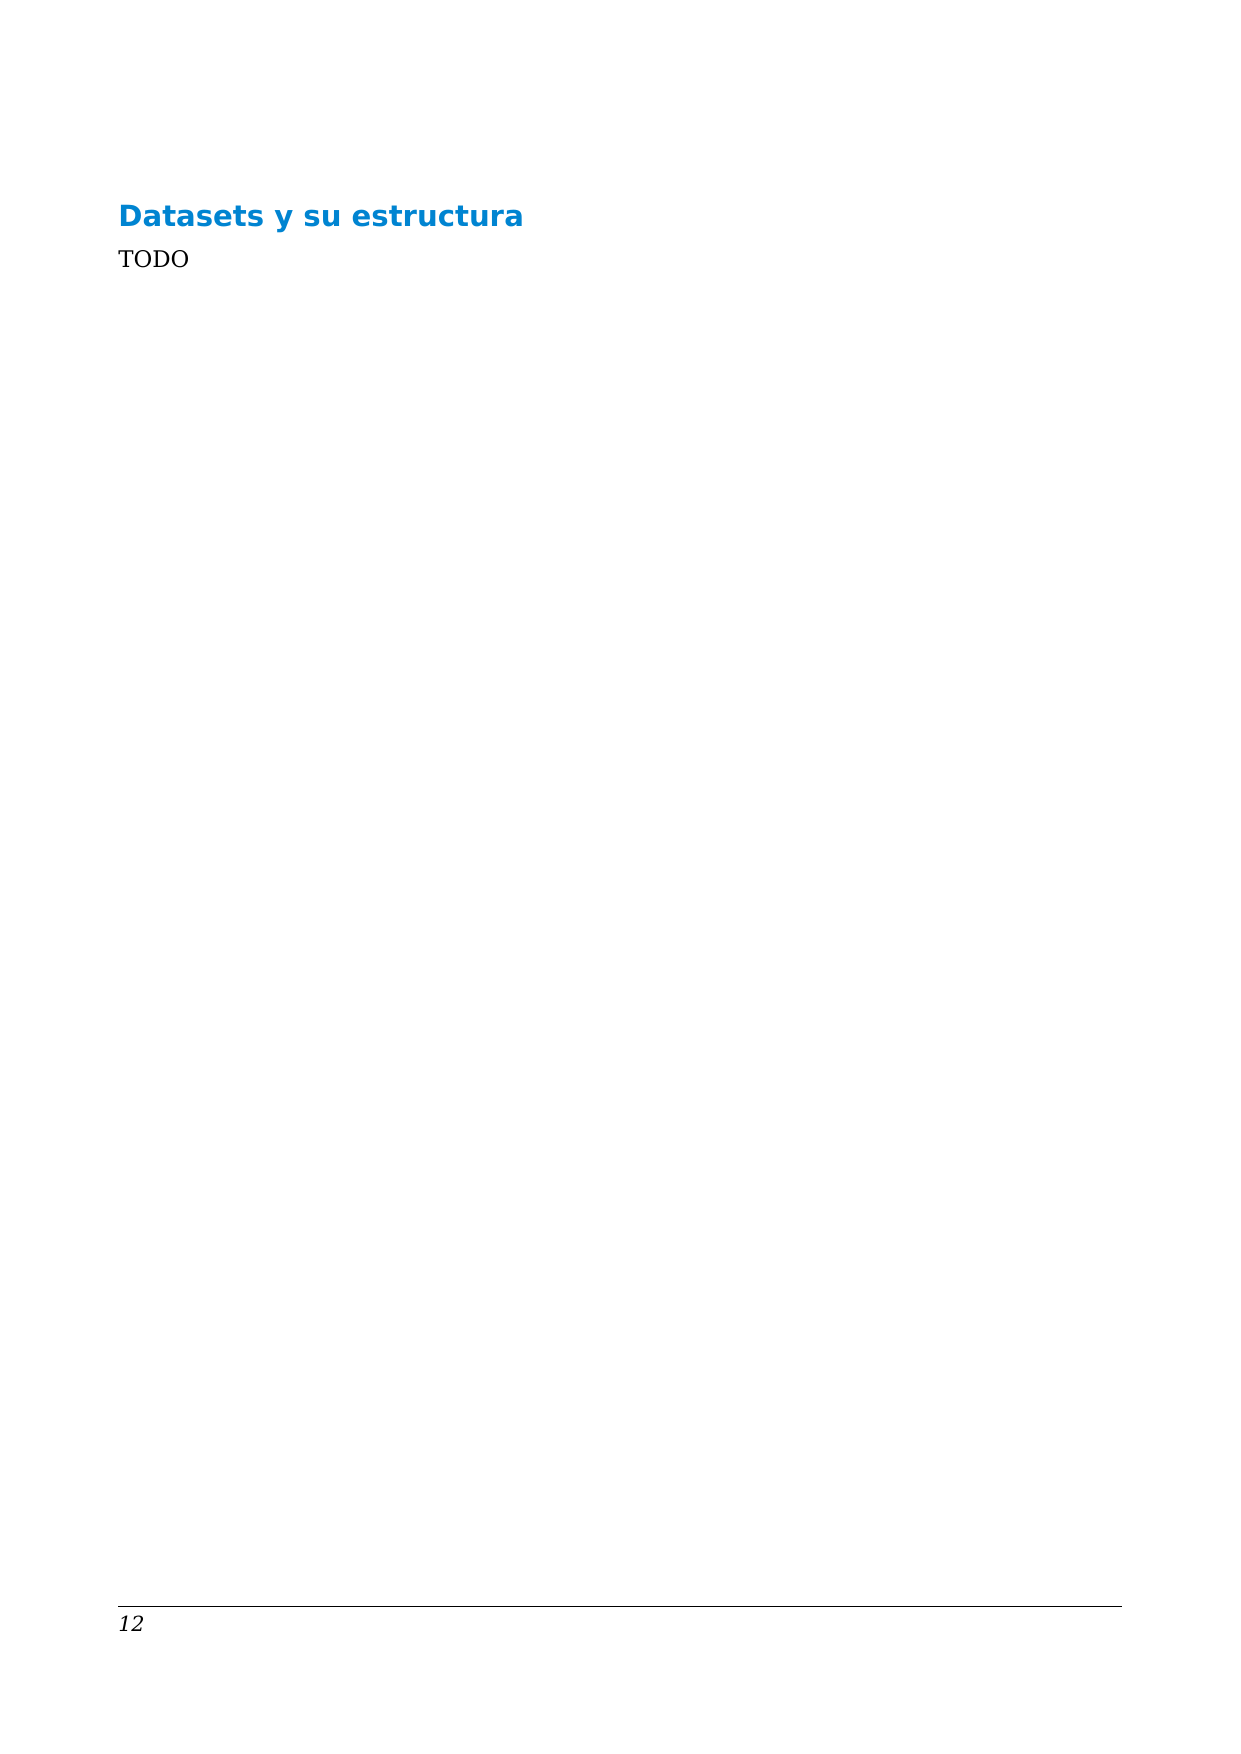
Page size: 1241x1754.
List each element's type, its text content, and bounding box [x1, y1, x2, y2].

subtitle Datasets y su estructura [118, 200, 1122, 234]
text TODO [118, 246, 1122, 273]
